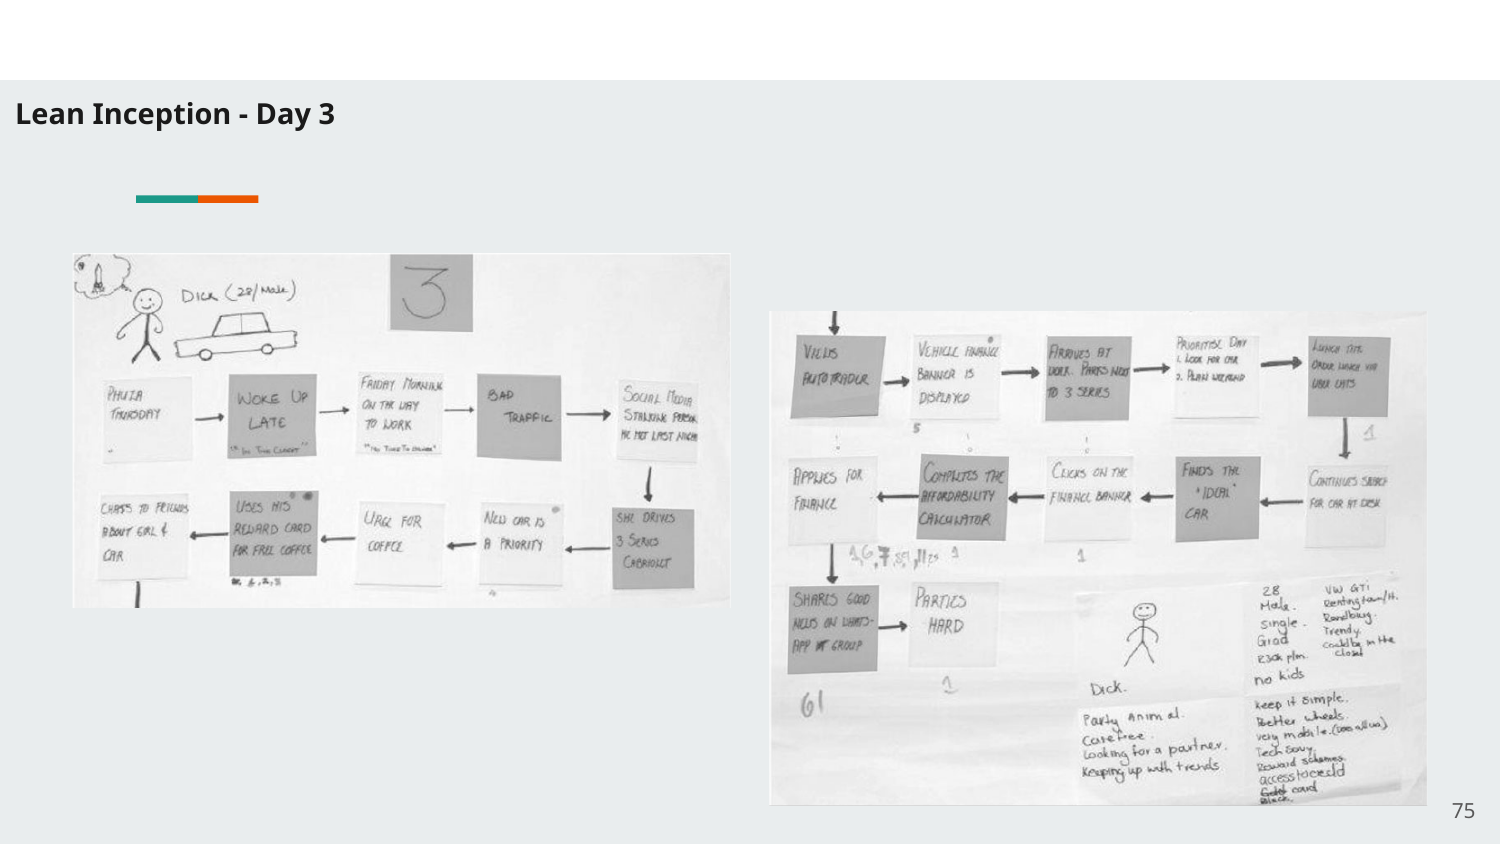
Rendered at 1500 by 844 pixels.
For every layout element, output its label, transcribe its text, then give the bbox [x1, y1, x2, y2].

slide_number [1400, 779, 1491, 844]
title Lean Inception - Day 3 [0, 80, 1101, 181]
picture [769, 311, 1428, 806]
picture [72, 253, 731, 608]
